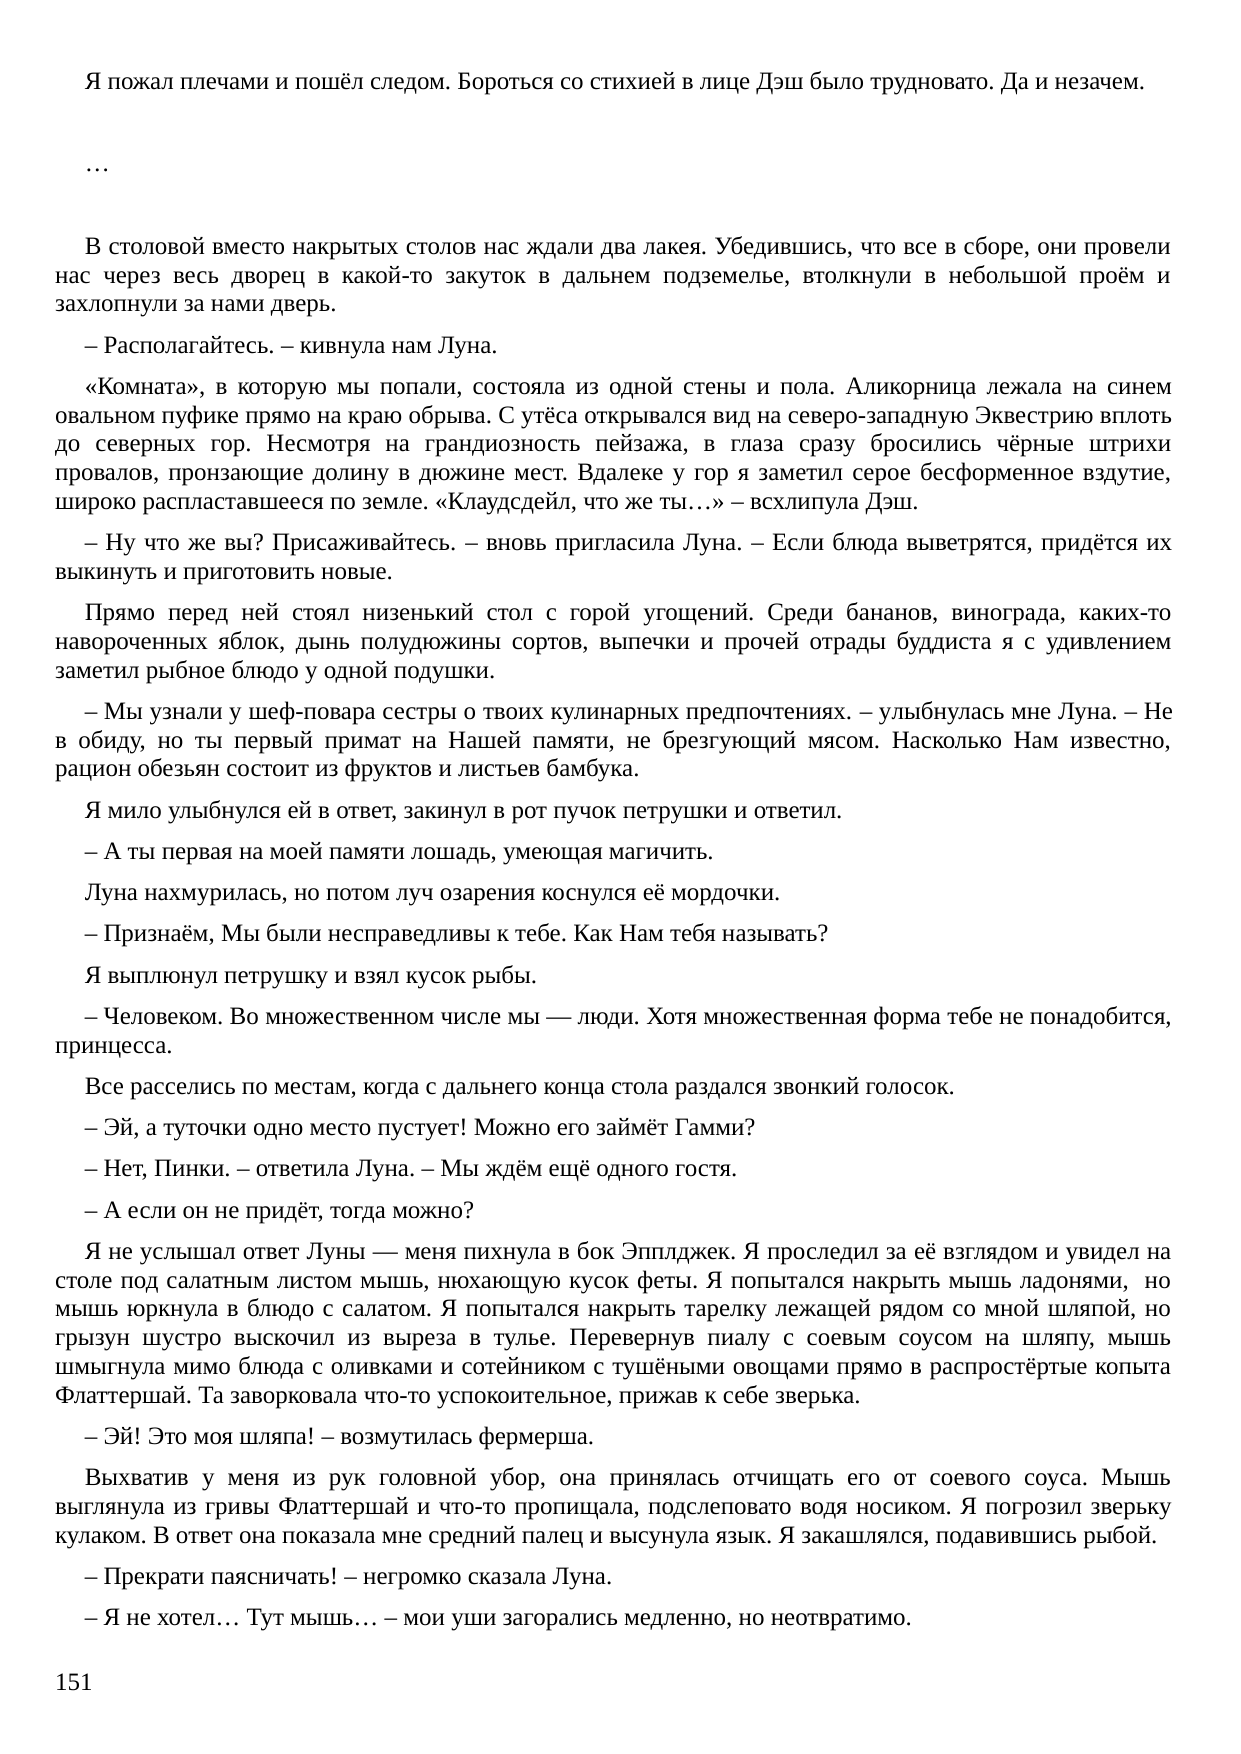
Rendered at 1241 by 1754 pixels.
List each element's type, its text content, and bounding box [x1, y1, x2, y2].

text – Прекрати паясничать! – негромко сказала Луна. [55, 1561, 1173, 1590]
text Выхватив у меня из рук головной убор, она принялась отчищать его от соевого соуса. Мышь выглянула из гривы Флаттершай и что-то пропищала, подслеповато водя носиком. Я погрозил зверьку кулаком. В ответ она показала мне средний палец и высунула язык. Я закашлялся, подавившись рыбой. [55, 1462, 1173, 1548]
text – Ну что же вы? Присаживайтесь. – вновь пригласила Луна. – Если блюда выветрятся, придётся их выкинуть и приготовить новые. [55, 527, 1173, 585]
text Прямо перед ней стоял низенький стол с горой угощений. Среди бананов, винограда, каких-то навороченных яблок, дынь полудюжины сортов, выпечки и прочей отрады буддиста я с удивлением заметил рыбное блюдо у одной подушки. [55, 597, 1173, 683]
text «Комната», в которую мы попали, состояла из одной стены и пола. Аликорница лежала на синем овальном пуфике прямо на краю обрыва. С утёса открывался вид на северо-западную Эквестрию вплоть до северных гор. Несмотря на грандиозность пейзажа, в глаза сразу бросились чёрные штрихи провалов, пронзающие долину в дюжине мест. Вдалеке у гор я заметил серое бесформенное вздутие, широко распластавшееся по земле. «Клаудсдейл, что же ты…» – всхлипула Дэш. [55, 371, 1173, 515]
text – Нет, Пинки. – ответила Луна. – Мы ждём ещё одного гостя. [55, 1153, 1173, 1182]
text – Располагайтесь. – кивнула нам Луна. [55, 330, 1173, 358]
text Я мило улыбнулся ей в ответ, закинул в рот пучок петрушки и ответил. [55, 795, 1173, 823]
text – Признаём, Мы были несправедливы к тебе. Как Нам тебя называть? [55, 918, 1173, 947]
text – А если он не придёт, тогда можно? [55, 1195, 1173, 1223]
text Луна нахмурилась, но потом луч озарения коснулся её мордочки. [55, 877, 1173, 906]
text Я не услышал ответ Луны — меня пихнула в бок Эпплджек. Я проследил за её взглядом и увидел на столе под салатным листом мышь, нюхающую кусок феты. Я попытался накрыть мышь ладонями, но мышь юркнула в блюдо с салатом. Я попытался накрыть тарелку лежащей рядом со мной шляпой, но грызун шустро выскочил из выреза в тулье. Перевернув пиалу с соевым соусом на шляпу, мышь шмыгнула мимо блюда с оливками и сотейником с тушёными овощами прямо в распростёртые копыта Флаттершай. Та заворковала что-то успокоительное, прижав к себе зверька. [55, 1236, 1173, 1408]
text Я выплюнул петрушку и взял кусок рыбы. [55, 960, 1173, 988]
text – Эй! Это моя шляпа! – возмутилась фермерша. [55, 1421, 1173, 1450]
text – Мы узнали у шеф-повара сестры о твоих кулинарных предпочтениях. – улыбнулась мне Луна. – Не в обиду, но ты первый примат на Нашей памяти, не брезгующий мясом. Насколько Нам известно, рацион обезьян состоит из фруктов и листьев бамбука. [55, 696, 1173, 782]
text Я пожал плечами и пошёл следом. Бороться со стихией в лице Дэш было трудновато. Да и незачем. [55, 66, 1173, 95]
text В столовой вместо накрытых столов нас ждали два лакея. Убедившись, что все в сборе, они провели нас через весь дворец в какой-то закуток в дальнем подземелье, втолкнули в небольшой проём и захлопнули за нами дверь. [55, 231, 1173, 317]
text Все расселись по местам, когда с дальнего конца стола раздался звонкий голосок. [55, 1071, 1173, 1100]
text – Человеком. Во множественном числе мы — люди. Хотя множественная форма тебе не понадобится, принцесса. [55, 1001, 1173, 1058]
text – А ты первая на моей памяти лошадь, умеющая магичить. [55, 836, 1173, 865]
text … [55, 148, 1173, 177]
text – Я не хотел… Тут мышь… – мои уши загорались медленно, но неотвратимо. [55, 1602, 1173, 1631]
text – Эй, а туточки одно место пустует! Можно его займёт Гамми? [55, 1112, 1173, 1141]
